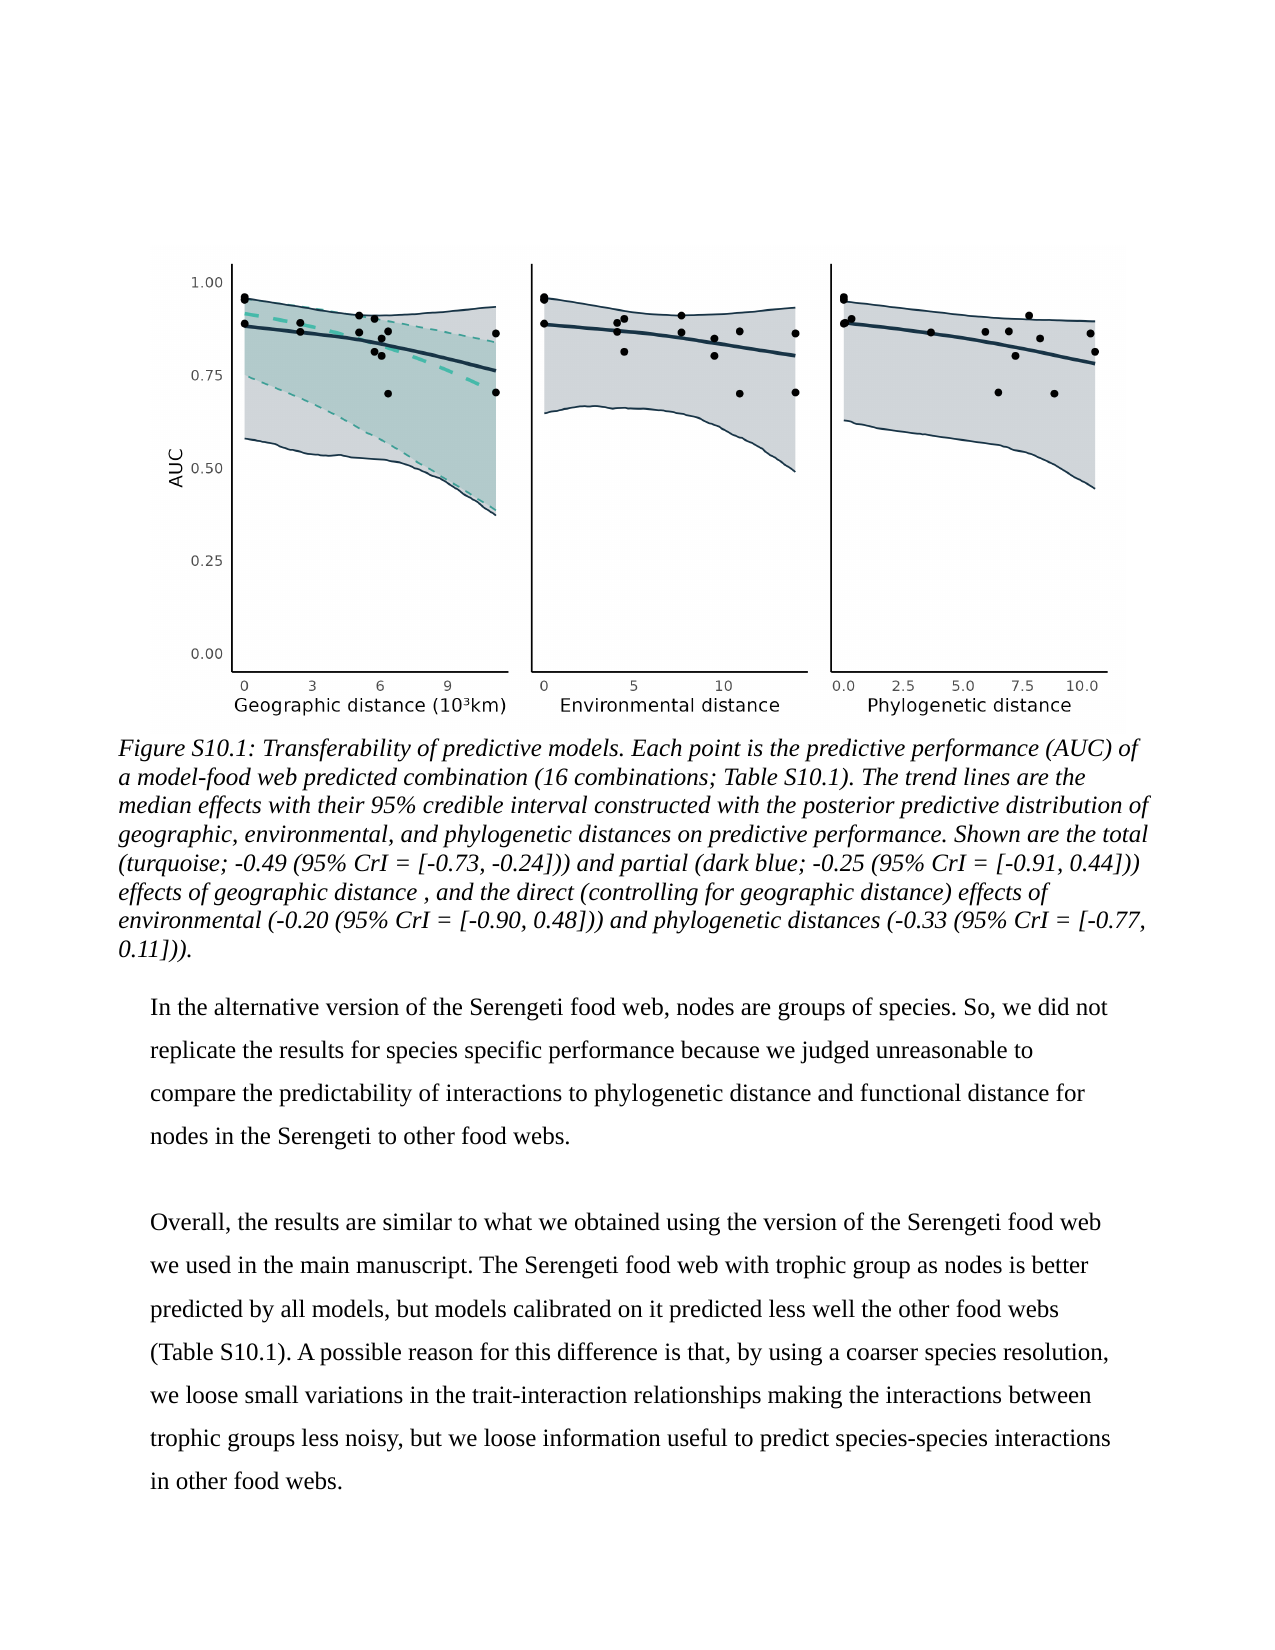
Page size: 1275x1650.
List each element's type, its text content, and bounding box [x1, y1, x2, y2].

text In the alternative version of the Serengeti food web, nodes are groups of species. So, we did not replicate the results for species specific performance because we judged unreasonable to compare the predictability of interactions to phylogenetic distance and functional distance for nodes in the Serengeti to other food webs. [150, 992, 1125, 1150]
text Figure S10.1: Transferability of predictive models. Each point is the predictive performance (AUC) of a model-food web predicted combination (16 combinations; Table S10.1). The trend lines are the median effects with their 95% credible interval constructed with the posterior predictive distribution of geographic, environmental, and phylogenetic distances on predictive performance. Shown are the total (turquoise; -0.49 (95% CrI = [-0.73, -0.24])) and partial (dark blue; -0.25 (95% CrI = [-0.91, 0.44])) effects of geographic distance , and the direct (controlling for geographic distance) effects of environmental (-0.20 (95% CrI = [-0.90, 0.48])) and phylogenetic distances (-0.33 (95% CrI = [-0.77, 0.11])). [118, 734, 1157, 963]
picture [150, 245, 1125, 734]
text Overall, the results are similar to what we obtained using the version of the Serengeti food web we used in the main manuscript. The Serengeti food web with trophic group as nodes is better predicted by all models, but models calibrated on it predicted less well the other food webs (Table S10.1). A possible reason for this difference is that, by using a coarser species resolution, we loose small variations in the trait-interaction relationships making the interactions between trophic groups less noisy, but we loose information useful to predict species-species interactions in other food webs. [150, 1207, 1125, 1495]
